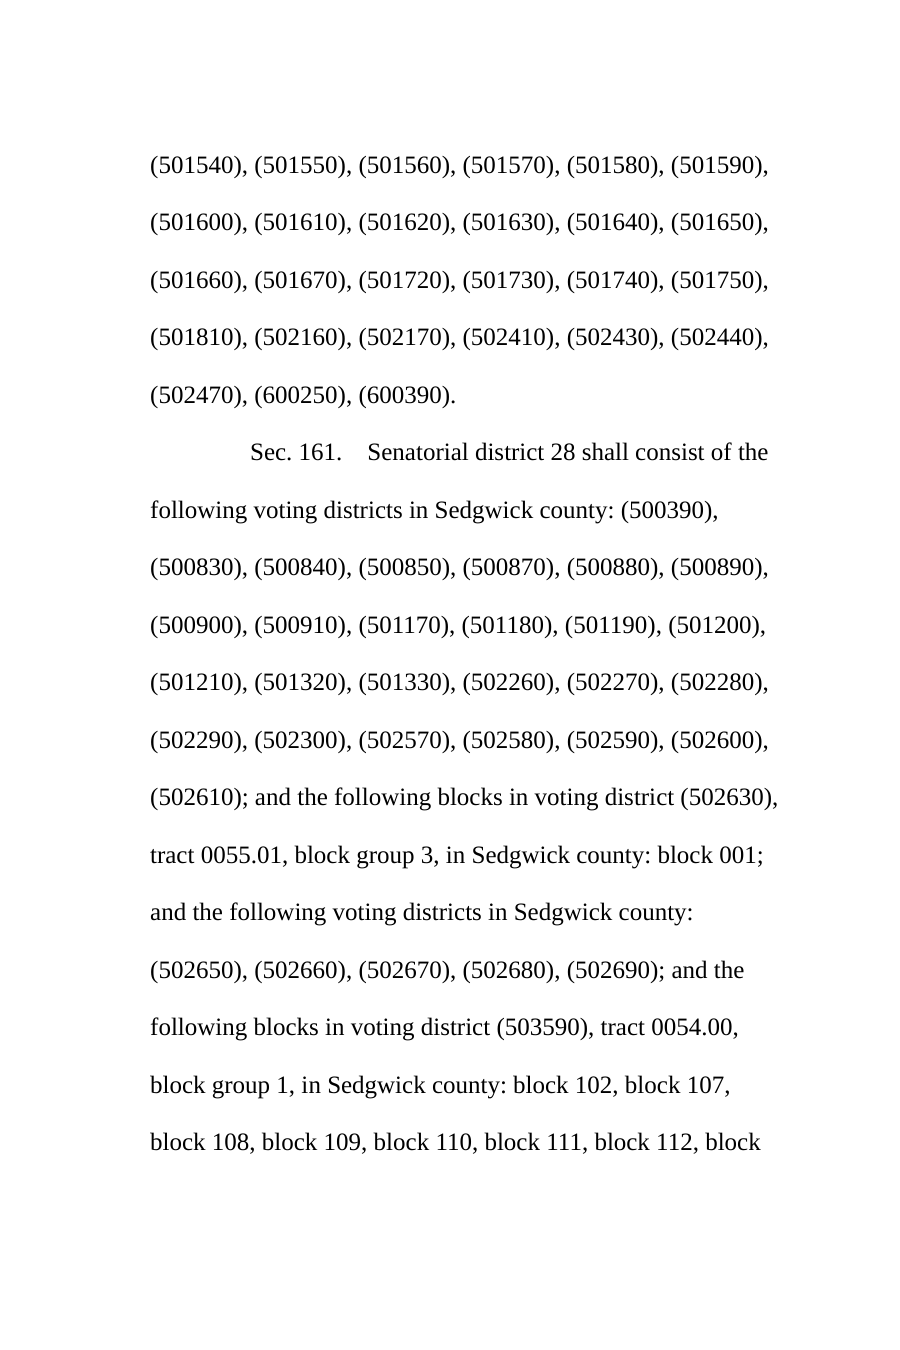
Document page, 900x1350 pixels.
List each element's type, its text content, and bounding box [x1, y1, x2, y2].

text (501540), (501550), (501560), (501570), (501580), (501590), (501600), (501610), (501620), (501630), (501640), (501650), (501660), (501670), (501720), (501730), (501740), (501750), (501810), (502160), (502170), (502410), (502430), (502440), (502470), (600250), (600390). [150, 150, 787, 409]
text Sec. 161. Senatorial district 28 shall consist of the following voting districts in Sedgwick county: (500390), (500830), (500840), (500850), (500870), (500880), (500890), (500900), (500910), (501170), (501180), (501190), (501200), (501210), (501320), (501330), (502260), (502270), (502280), (502290), (502300), (502570), (502580), (502590), (502600), (502610); and the following blocks in voting district (502630), tract 0055.01, block group 3, in Sedgwick county: block 001; and the following voting districts in Sedgwick county: (502650), (502660), (502670), (502680), (502690); and the following blocks in voting district (503590), tract 0054.00, block group 1, in Sedgwick county: block 102, block 107, block 108, block 109, block 110, block 111, block 112, block [150, 437, 787, 1156]
